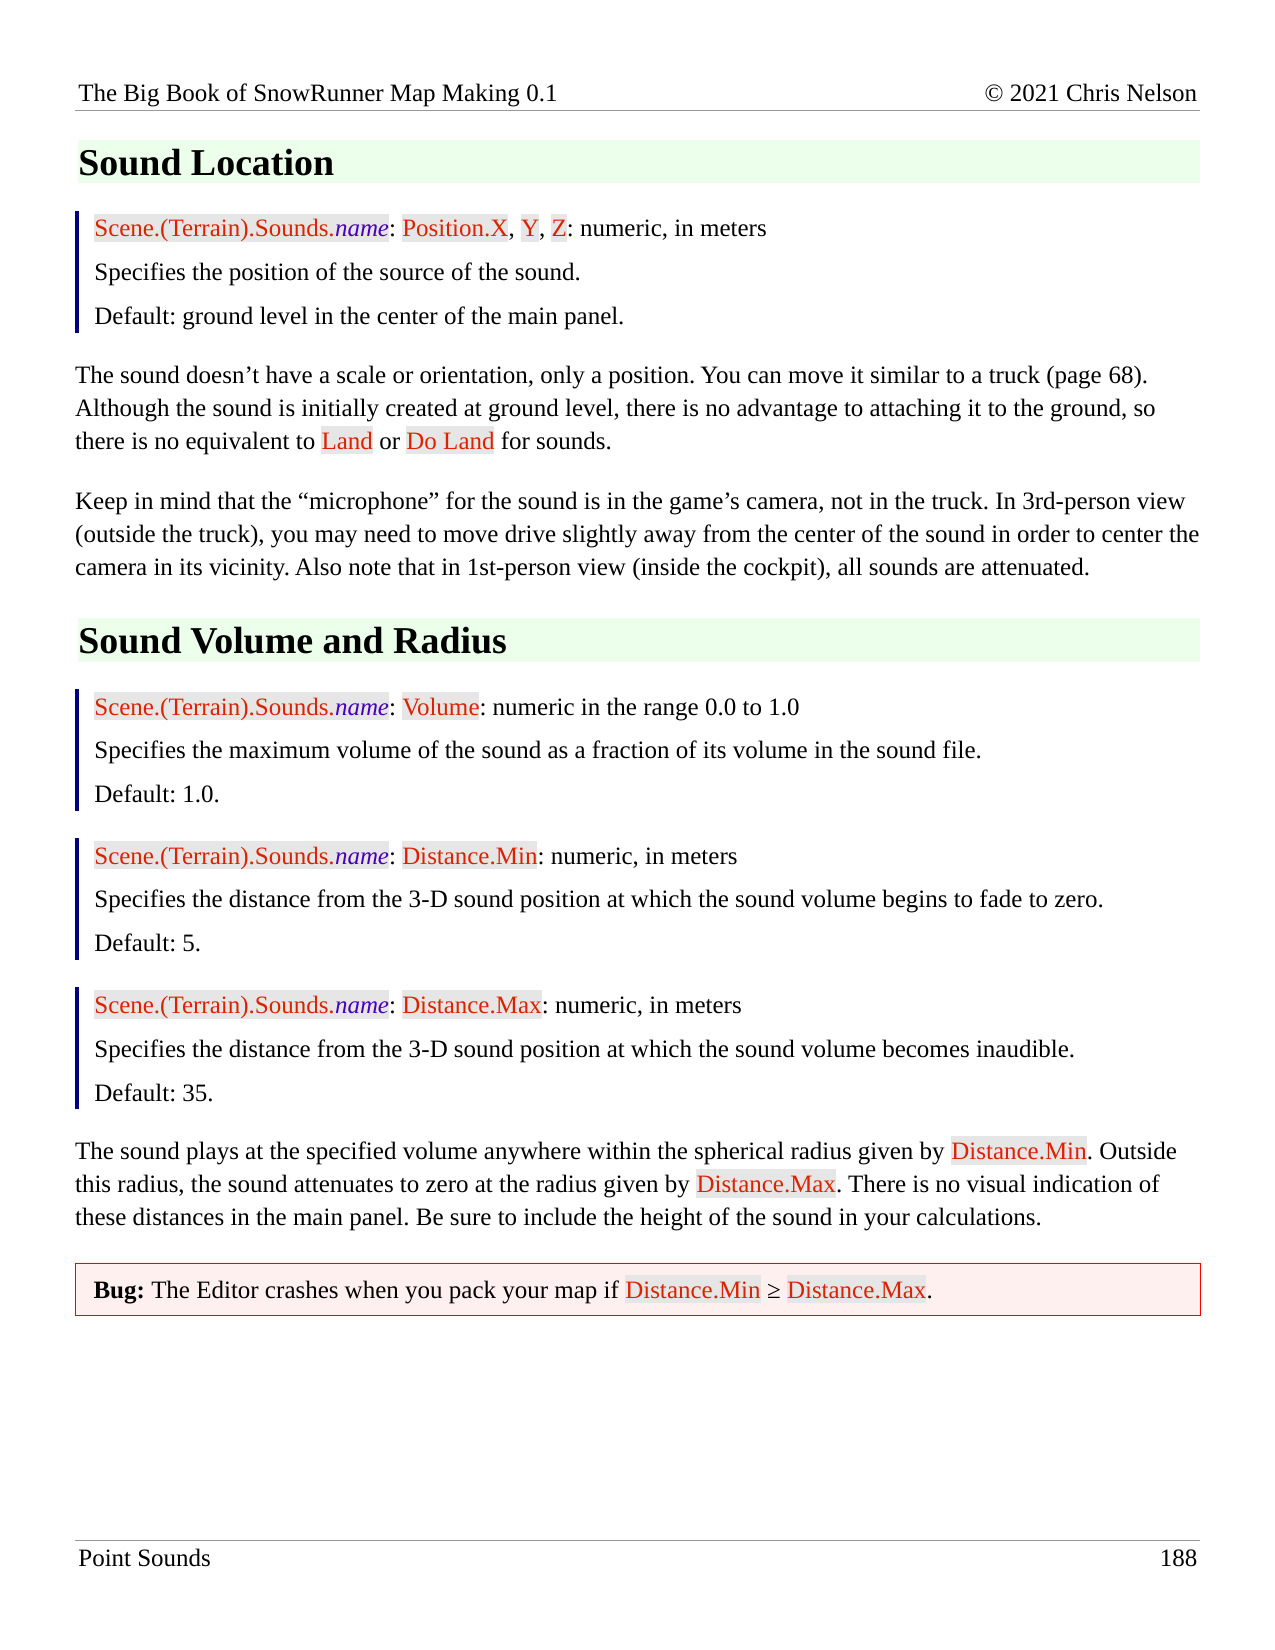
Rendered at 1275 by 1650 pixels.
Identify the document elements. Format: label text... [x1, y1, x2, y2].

text Specifies the distance from the 3‑D sound position at which the sound volume begins to fade to zero. [79, 882, 1200, 913]
text Default: 1.0. [79, 776, 1200, 811]
text Specifies the distance from the 3‑D sound position at which the sound volume becomes inaudible. [79, 1031, 1200, 1063]
text The sound doesn’t have a scale or orientation, only a position. You can move it similar to a truck (page 68). Although the sound is initially created at ground level, there is no advantage to attaching it to the ground, so there is no equivalent to Land or Do Land for sounds. [75, 360, 1200, 454]
text Scene.(Terrain).Sounds.name: Distance.Max: numeric, in meters [79, 987, 1200, 1019]
text The sound plays at the specified volume anywhere within the spherical radius given by Distance.Min. Outside this radius, the sound attenuates to zero at the radius given by Distance.Max. There is no visual indication of these distances in the main panel. Be sure to include the height of the sound in your calculations. [75, 1136, 1200, 1231]
text Scene.(Terrain).Sounds.name: Distance.Min: numeric, in meters [79, 838, 1200, 869]
text Scene.(Terrain).Sounds.name: Volume: numeric in the range 0.0 to 1.0 [75, 688, 1200, 720]
text Specifies the position of the source of the sound. [79, 254, 1200, 286]
text Default: 5. [79, 925, 1200, 960]
text Specifies the maximum volume of the sound as a fraction of its volume in the sound file. [79, 732, 1200, 764]
subtitle Sound Location [78, 140, 1200, 183]
text Default: 35. [79, 1074, 1200, 1109]
list The Editor crashes when you pack your map if Distance.Min ≥ Distance.Max. [76, 1264, 1200, 1315]
text Default: ground level in the center of the main panel. [79, 298, 1200, 333]
subtitle Sound Volume and Radius [78, 618, 1200, 662]
text Keep in mind that the “microphone” for the sound is in the game’s camera, not in the truck. In 3rd-person view (outside the truck), you may need to move drive slightly away from the center of the sound in order to center the camera in its vicinity. Also note that in 1st-person view (inside the cockpit), all sounds are attenuated. [75, 486, 1200, 581]
text Scene.(Terrain).Sounds.name: Position.X, Y, Z: numeric, in meters [79, 211, 1200, 242]
